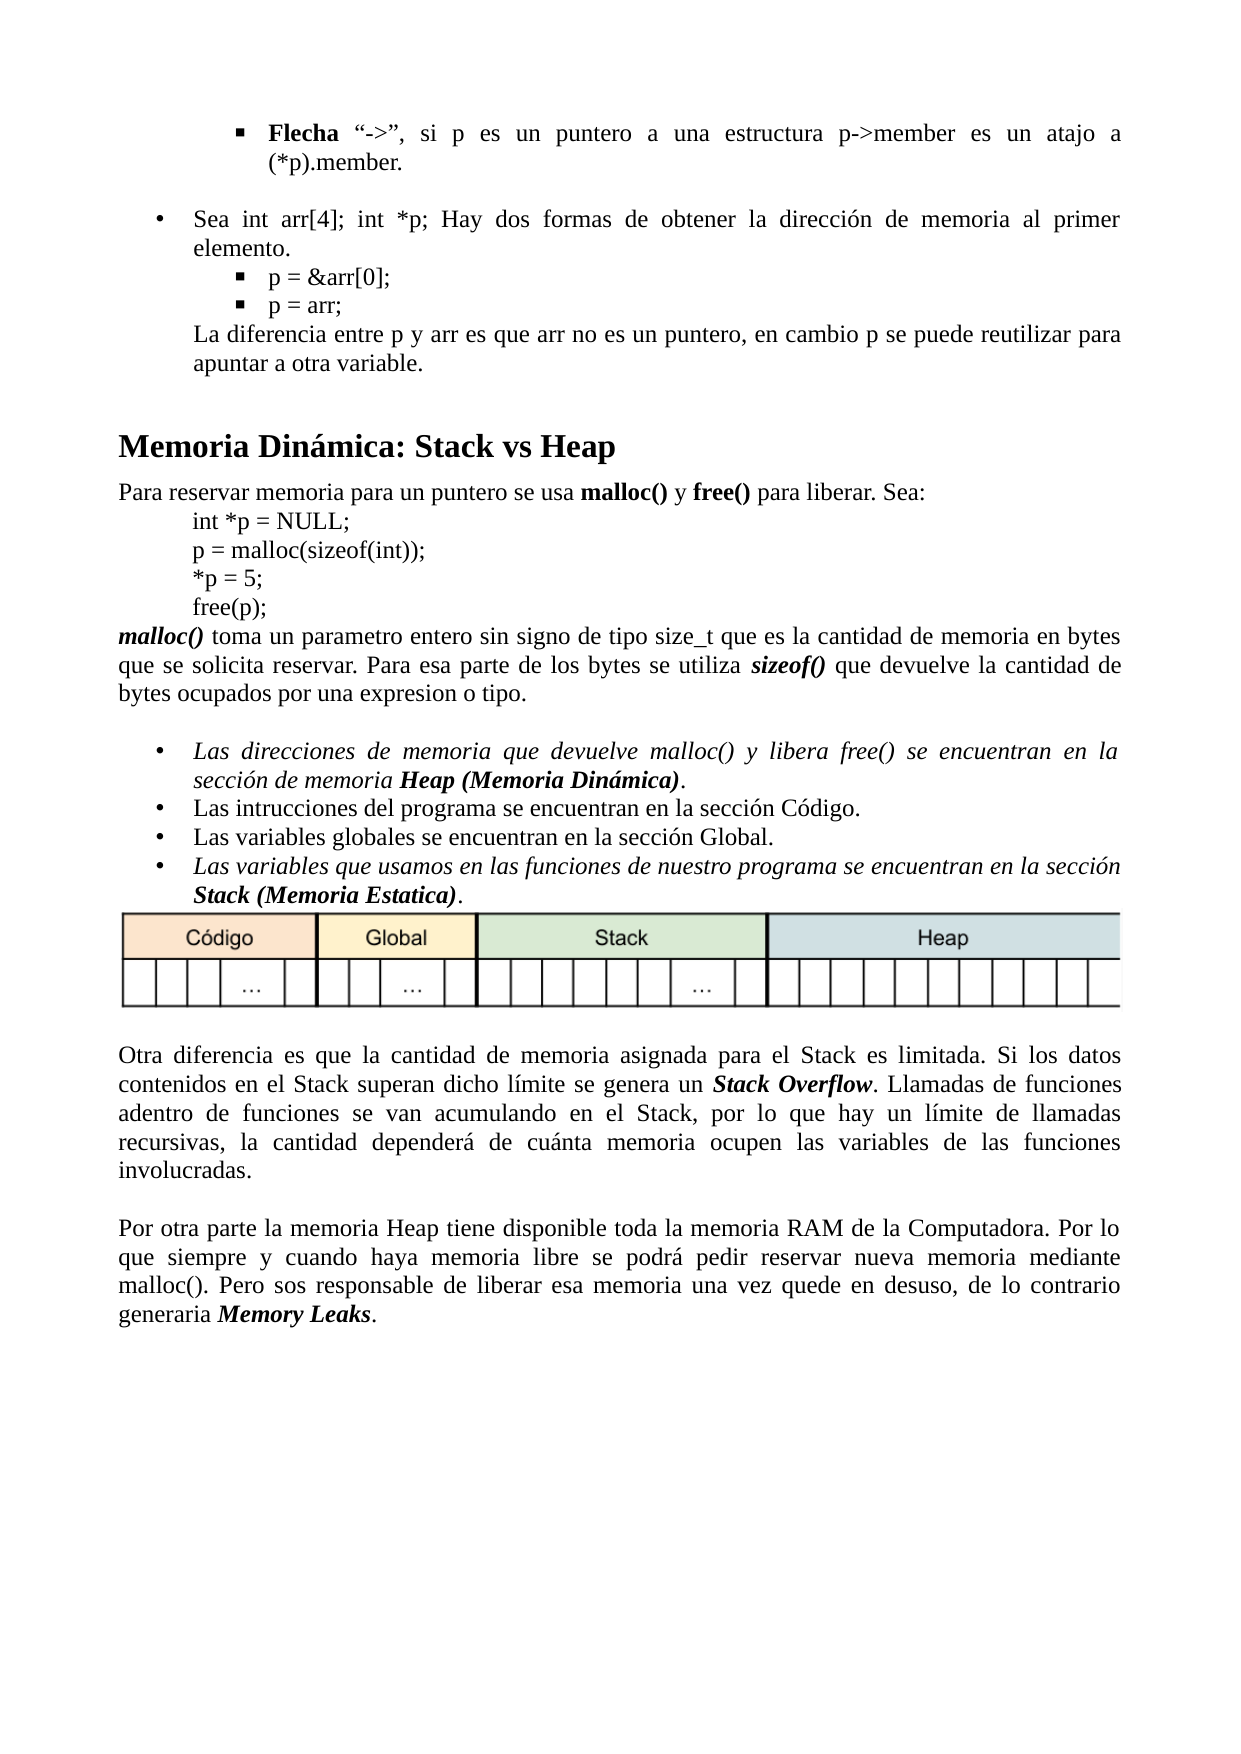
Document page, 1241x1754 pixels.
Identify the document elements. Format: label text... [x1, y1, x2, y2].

list p = &arr[0]; [231, 262, 1122, 291]
subtitle Memoria Dinámica: Stack vs Heap [118, 426, 1122, 465]
text int *p = NULL; [118, 506, 1122, 535]
picture [118, 908, 1123, 1012]
list Flecha “->”, si p es un puntero a una estructura p->member es un atajo a (*p).member. [231, 118, 1122, 176]
text p = malloc(sizeof(int)); [118, 535, 1122, 563]
list Las variables que usamos en las funciones de nuestro programa se encuentran en la sección Stack (Memoria Estatica). [156, 851, 1122, 908]
text *p = 5; [118, 563, 1122, 592]
list Sea int arr[4]; int *p; Hay dos formas de obtener la dirección de memoria al primer elemento. [156, 204, 1122, 262]
text free(p); [118, 592, 1122, 621]
list p = arr; [231, 291, 1122, 319]
list La diferencia entre p y arr es que arr no es un puntero, en cambio p se puede reutilizar para apuntar a otra variable. [156, 319, 1122, 377]
text malloc() toma un parametro entero sin signo de tipo size_t que es la cantidad de memoria en bytes que se solicita reservar. Para esa parte de los bytes se utiliza sizeof() que devuelve la cantidad de bytes ocupados por una expresion o tipo. [118, 621, 1122, 707]
list Las variables globales se encuentran en la sección Global. [156, 822, 1122, 851]
list Las intrucciones del programa se encuentran en la sección Código. [156, 793, 1122, 822]
text Por otra parte la memoria Heap tiene disponible toda la memoria RAM de la Computadora. Por lo que siempre y cuando haya memoria libre se podrá pedir reservar nueva memoria mediante malloc(). Pero sos responsable de liberar esa memoria una vez quede en desuso, de lo contrario generaria Memory Leaks. [118, 1213, 1122, 1328]
list Las direcciones de memoria que devuelve malloc() y libera free() se encuentran en la sección de memoria Heap (Memoria Dinámica). [156, 736, 1122, 793]
text Para reservar memoria para un puntero se usa malloc() y free() para liberar. Sea: [118, 477, 1122, 506]
text Otra diferencia es que la cantidad de memoria asignada para el Stack es limitada. Si los datos contenidos en el Stack superan dicho límite se genera un Stack Overflow. Llamadas de funciones adentro de funciones se van acumulando en el Stack, por lo que hay un límite de llamadas recursivas, la cantidad dependerá de cuánta memoria ocupen las variables de las funciones involucradas. [118, 1040, 1122, 1184]
